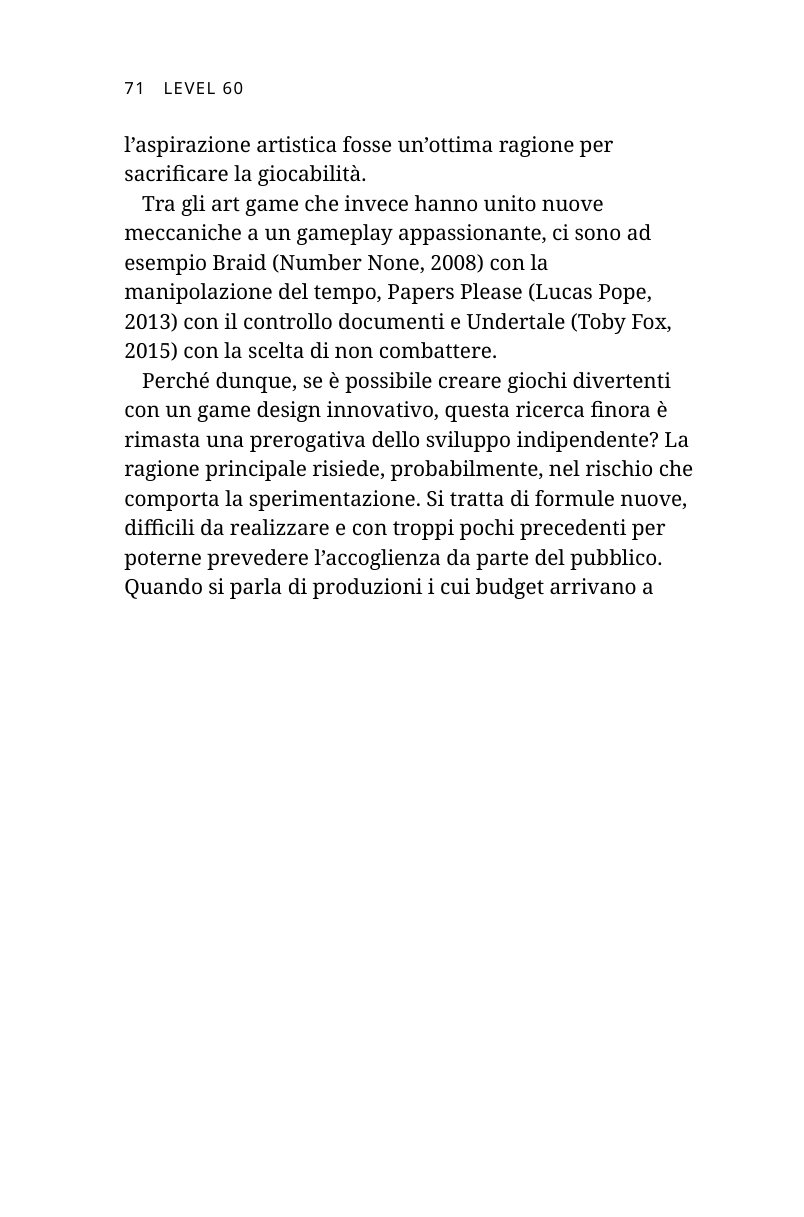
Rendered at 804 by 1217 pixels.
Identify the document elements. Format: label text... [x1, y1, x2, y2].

text Tra gli art game che invece hanno unito nuove meccaniche a un gameplay appassionante, ci sono ad esempio Braid (Number None, 2008) con la manipolazione del tempo, Papers Please (Lucas Pope, 2013) con il controllo documenti e Undertale (Toby Fox, 2015) con la scelta di non combattere. [124, 188, 697, 365]
text Perché dunque, se è possibile creare giochi divertenti con un game design innovativo, questa ricerca finora è rimasta una prerogativa dello sviluppo indipendente? La ragione principale risiede, probabilmente, nel rischio che comporta la sperimentazione. Si tratta di formule nuove, difficili da realizzare e con troppi pochi precedenti per poterne prevedere l’accoglienza da parte del pubblico. Quando si parla di produzioni i cui budget arrivano a [124, 365, 697, 601]
text l’aspirazione artistica fosse un’ottima ragione per sacrificare la giocabilità. [124, 129, 697, 188]
